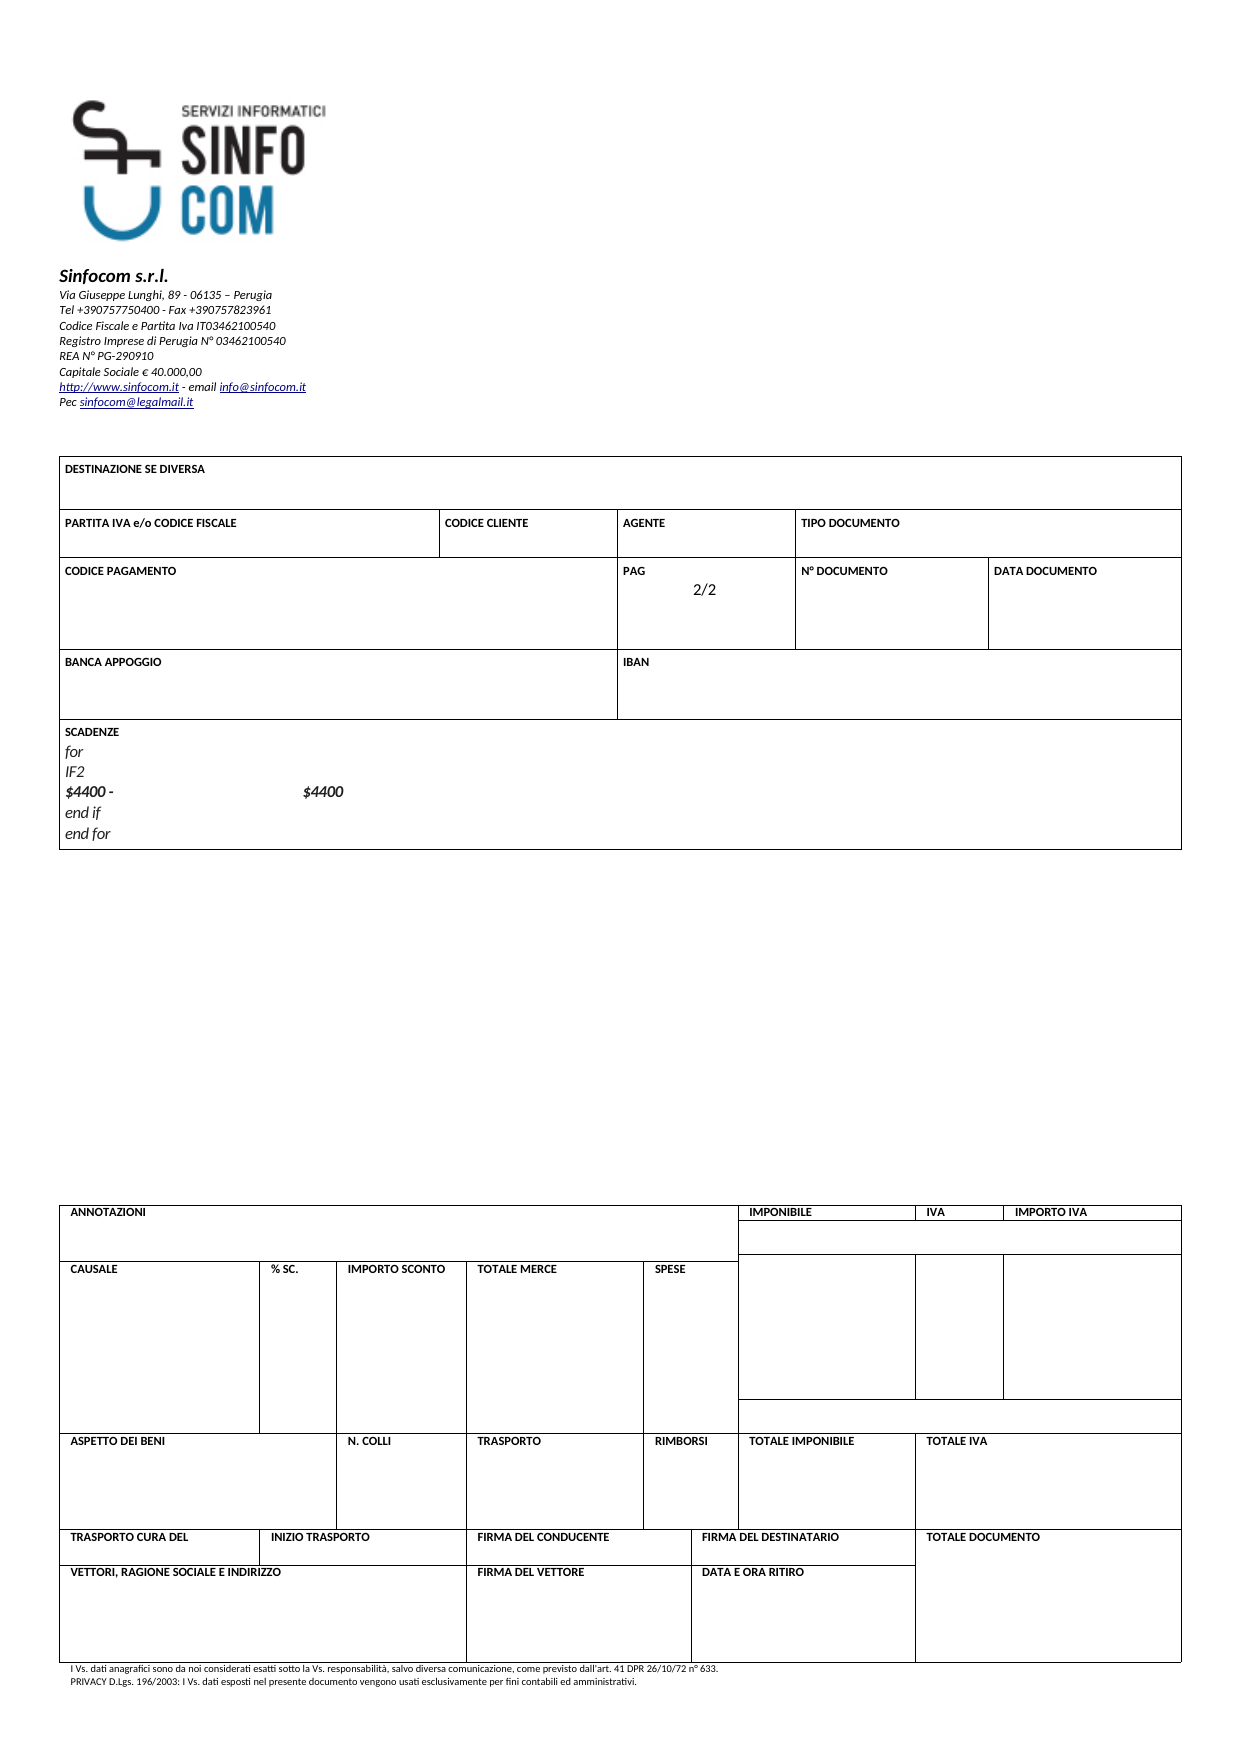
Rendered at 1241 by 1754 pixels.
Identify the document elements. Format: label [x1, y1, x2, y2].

picture [59, 87, 342, 253]
